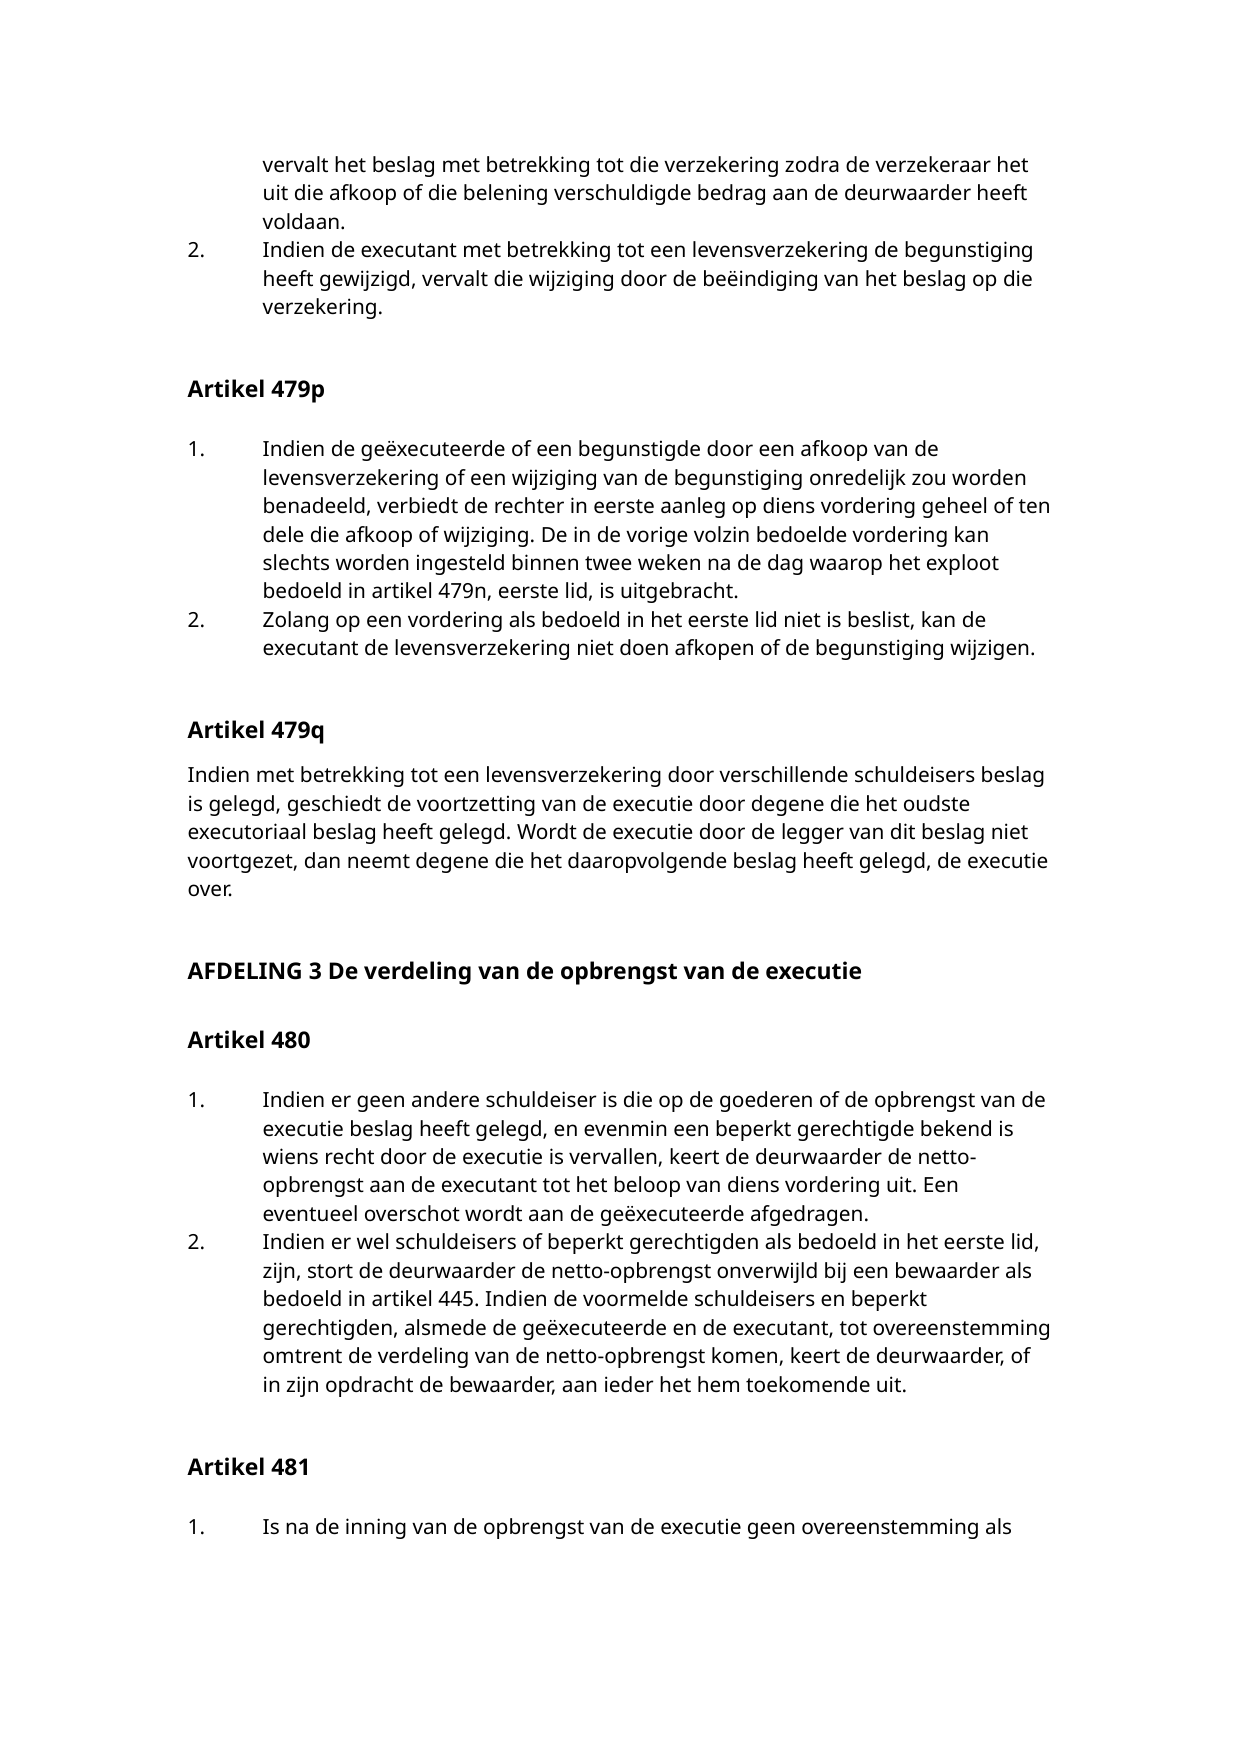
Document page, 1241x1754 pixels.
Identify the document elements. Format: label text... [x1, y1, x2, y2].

list Indien er geen andere schuldeiser is die op de goederen of de opbrengst van de executie beslag heeft gelegd, en evenmin een beperkt gerechtigde bekend is wiens recht door de executie is vervallen, keert de deurwaarder de netto-opbrengst aan de executant tot het beloop van diens vordering uit. Een eventueel overschot wordt aan de geëxecuteerde afgedragen. [187, 1085, 1053, 1227]
subtitle Artikel 480 [187, 1024, 1053, 1055]
list Indien de geëxecuteerde of een begunstigde door een afkoop van de levensverzekering of een wijziging van de begunstiging onredelijk zou worden benadeeld, verbiedt de rechter in eerste aanleg op diens vordering geheel of ten dele die afkoop of wijziging. De in de vorige volzin bedoelde vordering kan slechts worden ingesteld binnen twee weken na de dag waarop het exploot bedoeld in artikel 479n, eerste lid, is uitgebracht. [187, 434, 1053, 605]
list vervalt het beslag met betrekking tot die verzekering zodra de verzekeraar het uit die afkoop of die belening verschuldigde bedrag aan de deurwaarder heeft voldaan. [187, 150, 1053, 235]
list Indien de executant met betrekking tot een levensverzekering de begunstiging heeft gewijzigd, vervalt die wijziging door de beëindiging van het beslag op die verzekering. [187, 235, 1053, 321]
subtitle Artikel 481 [187, 1451, 1053, 1482]
subtitle AFDELING 3 De verdeling van de opbrengst van de executie [187, 955, 1053, 987]
list Is na de inning van de opbrengst van de executie geen overeenstemming als [187, 1512, 1053, 1540]
subtitle Artikel 479p [187, 373, 1053, 404]
list Indien er wel schuldeisers of beperkt gerechtigden als bedoeld in het eerste lid, zijn, stort de deurwaarder de netto-opbrengst onverwijld bij een bewaarder als bedoeld in artikel 445. Indien de voormelde schuldeisers en beperkt gerechtigden, alsmede de geëxecuteerde en de executant, tot overeenstemming omtrent de verdeling van de netto-opbrengst komen, keert de deurwaarder, of in zijn opdracht de bewaarder, aan ieder het hem toekomende uit. [187, 1227, 1053, 1398]
subtitle Artikel 479q [187, 714, 1053, 746]
list Zolang op een vordering als bedoeld in het eerste lid niet is beslist, kan de executant de levensverzekering niet doen afkopen of de begunstiging wijzigen. [187, 605, 1053, 662]
text Indien met betrekking tot een levensverzekering door verschillende schuldeisers beslag is gelegd, geschiedt de voortzetting van de executie door degene die het oudste executoriaal beslag heeft gelegd. Wordt de executie door de legger van dit beslag niet voortgezet, dan neemt degene die het daaropvolgende beslag heeft gelegd, de executie over. [187, 761, 1053, 903]
